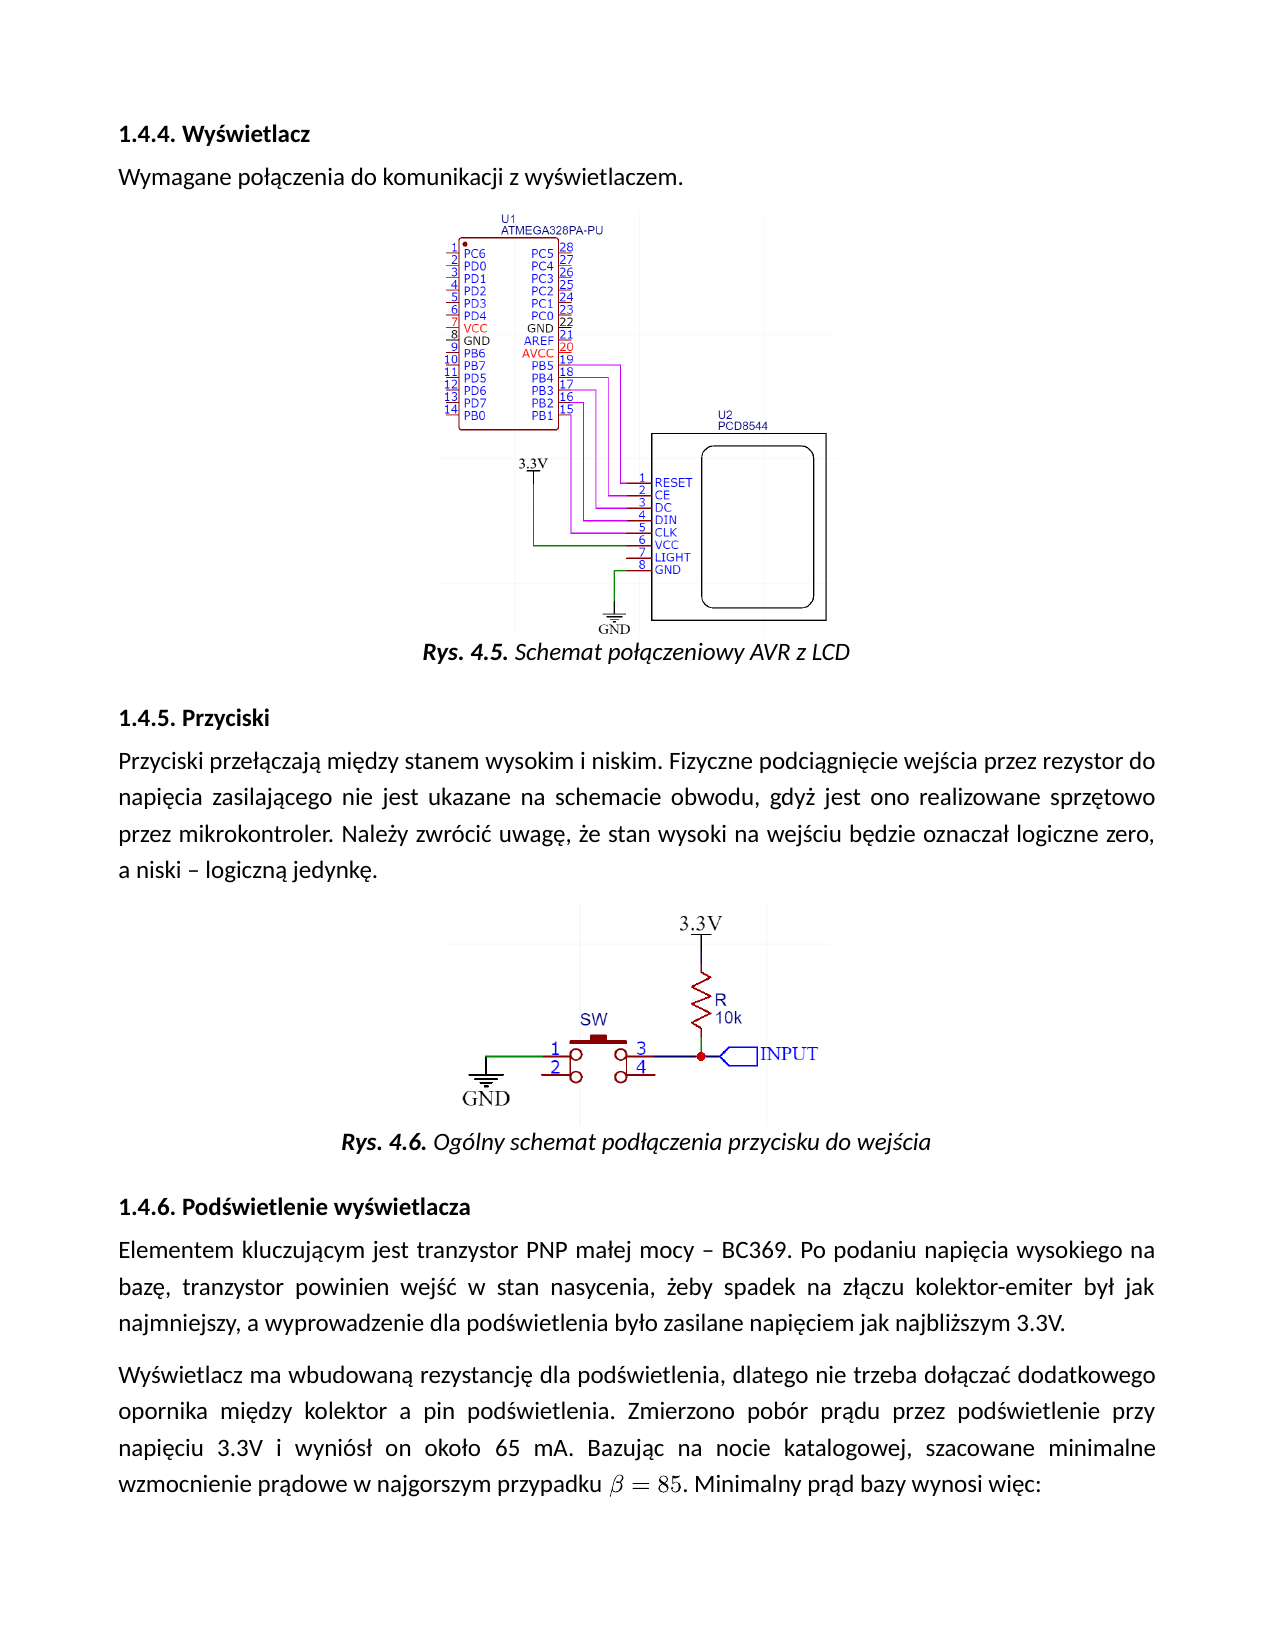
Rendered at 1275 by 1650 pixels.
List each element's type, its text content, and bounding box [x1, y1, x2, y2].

text Wymagane połączenia do komunikacji z wyświetlaczem. [118, 161, 1157, 192]
picture [437, 212, 838, 637]
text Przyciski przełączają między stanem wysokim i niskim. Fizyczne podciągnięcie wejścia przez rezystor do napięcia zasilającego nie jest ukazane na schemacie obwodu, gdyż jest ono realizowane sprzętowo przez mikrokontroler. Należy zwrócić uwagę, że stan wysoki na wejściu będzie oznaczał logiczne zero, a niski – logiczną jedynkę. [118, 745, 1157, 885]
subtitle 1.4.6. Podświetlenie wyświetlacza [118, 1191, 1157, 1222]
text Rys. 4.5. Schemat połączeniowy AVR z LCD [118, 636, 1157, 667]
text Rys. 4.6. Ogólny schemat podłączenia przycisku do wejścia [118, 1126, 1157, 1156]
text Elementem kluczującym jest tranzystor PNP małej mocy – BC369. Po podaniu napięcia wysokiego na bazę, tranzystor powinien wejść w stan nasycenia, żeby spadek na złączu kolektor-emiter był jak najmniejszy, a wyprowadzenie dla podświetlenia było zasilane napięciem jak najbliższym 3.3V. [118, 1234, 1157, 1338]
subtitle 1.4.4. Wyświetlacz [118, 118, 1157, 149]
text Wyświetlacz ma wbudowaną rezystancję dla podświetlenia, dlatego nie trzeba dołączać dodatkowego opornika między kolektor a pin podświetlenia. Zmierzono pobór prądu przez podświetlenie przy napięciu 3.3V i wyniósł on około 65 mA. Bazując na nocie katalogowej, szacowane minimalne wzmocnienie prądowe w najgorszym przypadku . Minimalny prąd bazy wynosi więc: [118, 1359, 1157, 1499]
picture [444, 905, 831, 1126]
subtitle 1.4.5. Przyciski [118, 702, 1157, 732]
